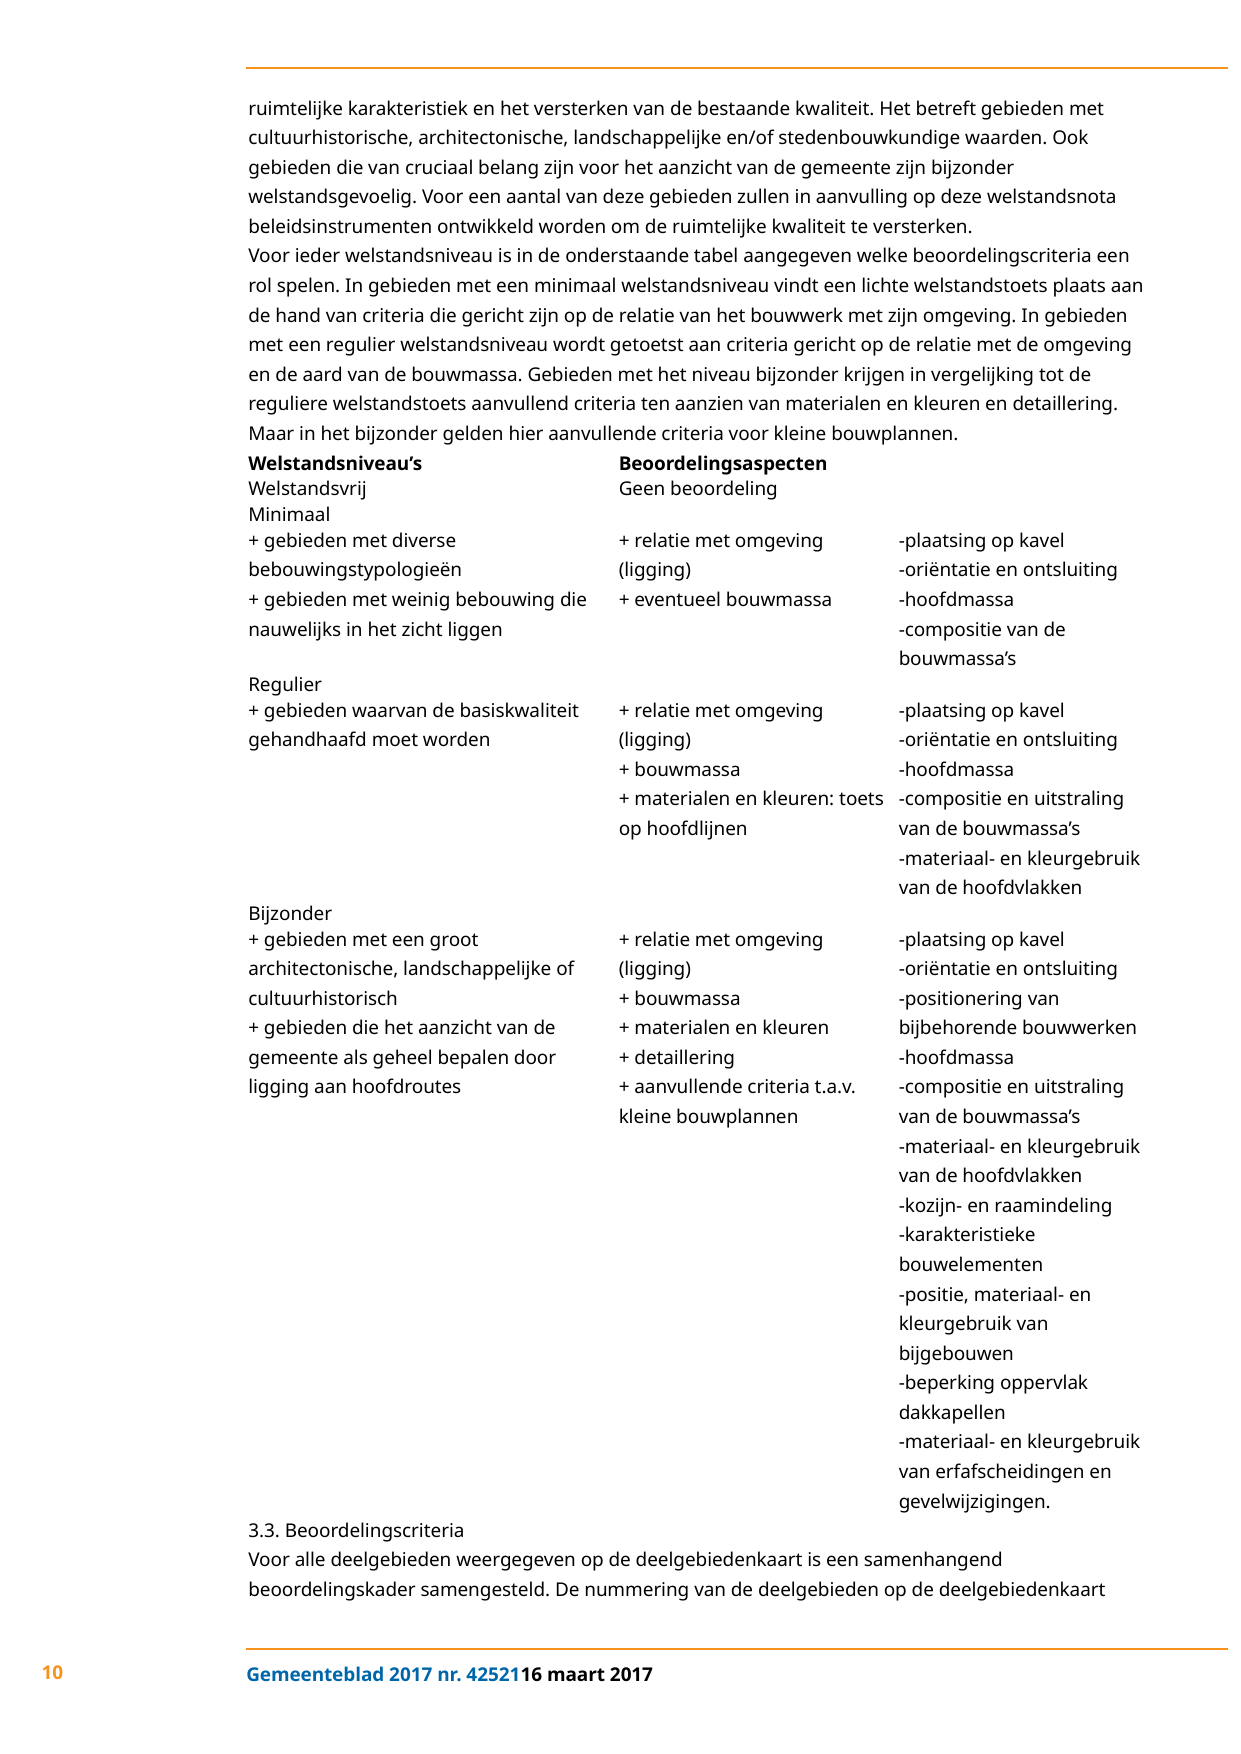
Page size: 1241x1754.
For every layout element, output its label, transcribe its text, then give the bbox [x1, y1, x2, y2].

table_cell [619, 671, 898, 697]
table_cell Regulier [248, 671, 618, 697]
table_cell -plaatsing op kavel -oriëntatie en ontsluiting -positionering van bijbehorende bouwwerken -hoofdmassa -compositie en uitstraling van de bouwmassa’s -materiaal- en kleurgebruik van de hoofdvlakken -kozijn- en raamindeling -karakteristieke bouwelementen -positie, materiaal- en kleurgebruik van bijgebouwen -beperking oppervlak dakkapellen -materiaal- en kleurgebruik van erfafscheidingen en gevelwijzigingen. [899, 926, 1152, 1514]
table_cell Welstandsvrij [248, 476, 618, 501]
table_header [899, 450, 1152, 476]
table_cell + relatie met omgeving (ligging) + bouwmassa + materialen en kleuren + detaillering + aanvullende criteria t.a.v. kleine bouwplannen [619, 926, 898, 1514]
table_cell Bijzonder [248, 900, 618, 926]
table_cell [899, 671, 1152, 697]
table_cell Geen beoordeling [619, 476, 898, 501]
table_cell [899, 476, 1152, 501]
table_cell [619, 501, 898, 527]
text 3.3. Beoordelingscriteria [248, 1517, 1152, 1543]
table_cell + gebieden met diverse bebouwingstypologieën + gebieden met weinig bebouwing die nauwelijks in het zicht liggen [248, 527, 618, 671]
text Voor alle deelgebieden weergegeven op de deelgebiedenkaart is een samenhangend beoordelingskader samengesteld. De nummering van de deelgebieden op de deelgebiedenkaart [248, 1546, 1152, 1602]
table_cell + relatie met omgeving (ligging) + bouwmassa + materialen en kleuren: toets op hoofdlijnen [619, 697, 898, 900]
text ruimtelijke karakteristiek en het versterken van de bestaande kwaliteit. Het betreft gebieden met cultuurhistorische, architectonische, landschappelijke en/of stedenbouwkundige waarden. Ook gebieden die van cruciaal belang zijn voor het aanzicht van de gemeente zijn bijzonder welstandsgevoelig. Voor een aantal van deze gebieden zullen in aanvulling op deze welstandsnota beleidsinstrumenten ontwikkeld worden om de ruimtelijke kwaliteit te versterken. [248, 95, 1152, 239]
table_header Beoordelingsaspecten [619, 450, 898, 476]
text Voor ieder welstandsniveau is in de onderstaande tabel aangegeven welke beoordelingscriteria een rol spelen. In gebieden met een minimaal welstandsniveau vindt een lichte welstandstoets plaats aan de hand van criteria die gericht zijn op de relatie van het bouwwerk met zijn omgeving. In gebieden met een regulier welstandsniveau wordt getoetst aan criteria gericht op de relatie met de omgeving en de aard van de bouwmassa. Gebieden met het niveau bijzonder krijgen in vergelijking tot de reguliere welstandstoets aanvullend criteria ten aanzien van materialen en kleuren en detaillering. Maar in het bijzonder gelden hier aanvullende criteria voor kleine bouwplannen. [248, 243, 1152, 446]
table_cell + gebieden met een groot architectonische, landschappelijke of cultuurhistorisch + gebieden die het aanzicht van de gemeente als geheel bepalen door ligging aan hoofdroutes [248, 926, 618, 1514]
table_cell + gebieden waarvan de basiskwaliteit gehandhaafd moet worden [248, 697, 618, 900]
table_cell [899, 900, 1152, 926]
table_cell -plaatsing op kavel -oriëntatie en ontsluiting -hoofdmassa -compositie en uitstraling van de bouwmassa’s -materiaal- en kleurgebruik van de hoofdvlakken [899, 697, 1152, 900]
table_cell Minimaal [248, 501, 618, 527]
table_cell [619, 900, 898, 926]
table_cell [899, 501, 1152, 527]
table_header Welstandsniveau’s [248, 450, 618, 476]
picture [41, 47, 231, 172]
table_cell + relatie met omgeving (ligging) + eventueel bouwmassa [619, 527, 898, 671]
table_cell -plaatsing op kavel -oriëntatie en ontsluiting -hoofdmassa -compositie van de bouwmassa’s [899, 527, 1152, 671]
